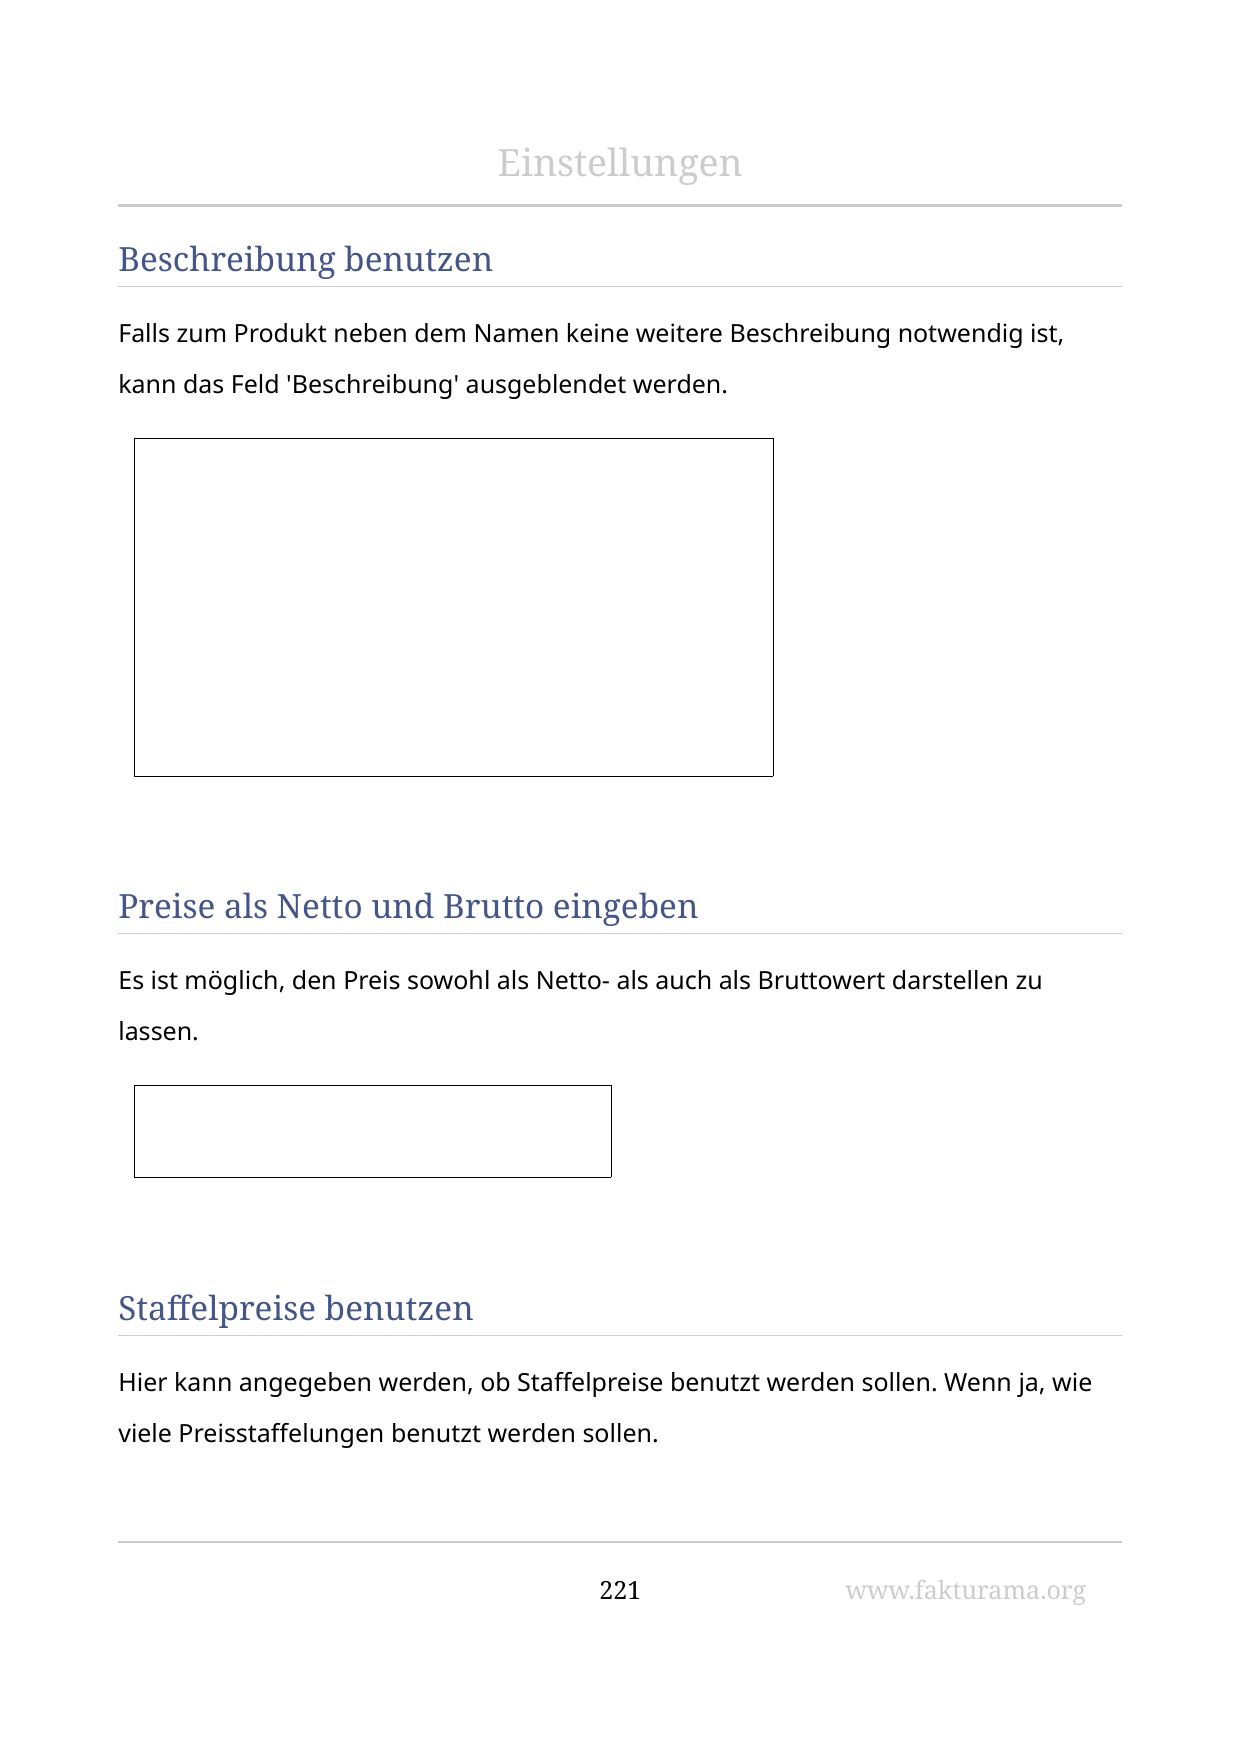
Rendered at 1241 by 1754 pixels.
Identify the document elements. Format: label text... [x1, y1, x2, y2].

subtitle Staffelpreise benutzen [118, 1285, 1122, 1335]
subtitle Preise als Netto und Brutto eingeben [118, 883, 1122, 933]
text Falls zum Produkt neben dem Namen keine weitere Beschreibung notwendig ist, kann das Feld 'Beschreibung' ausgeblendet werden. [118, 316, 1122, 401]
text Hier kann angegeben werden, ob Staffelpreise benutzt werden sollen. Wenn ja, wie viele Preisstaffelungen benutzt werden sollen. [118, 1364, 1122, 1449]
text Es ist möglich, den Preis sowohl als Netto- als auch als Bruttowert darstellen zu lassen. [118, 963, 1122, 1048]
subtitle Beschreibung benutzen [118, 236, 1122, 286]
